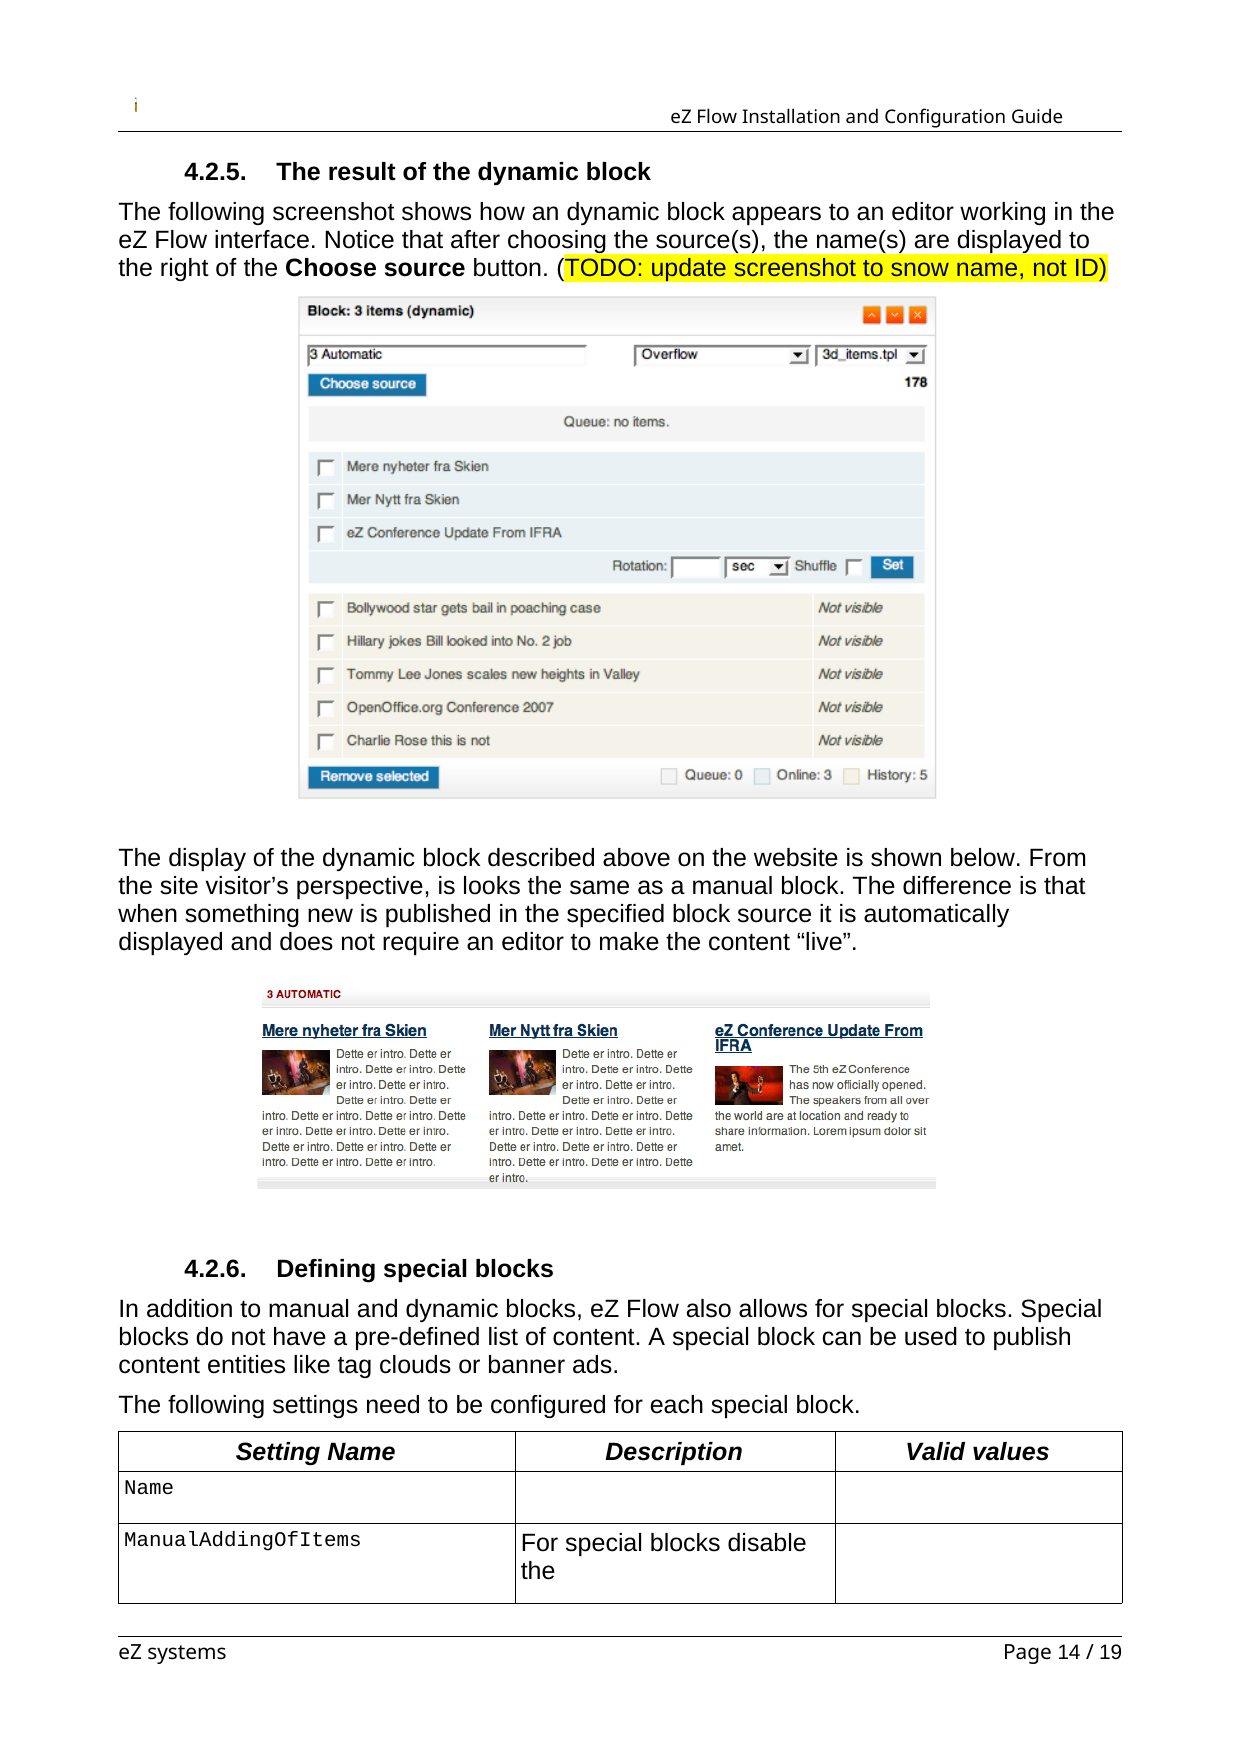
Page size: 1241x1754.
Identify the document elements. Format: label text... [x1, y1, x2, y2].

picture [296, 294, 944, 804]
text The following settings need to be configured for each special block. [118, 1391, 1122, 1419]
table_cell [516, 1472, 835, 1523]
subtitle The result of the dynamic block [177, 158, 1122, 186]
table_cell [836, 1524, 1122, 1603]
text The following screenshot shows how an dynamic block appears to an editor working in the eZ Flow interface. Notice that after choosing the source(s), the name(s) are displayed to the right of the Choose source button. (TODO: update screenshot to snow name, not ID) [118, 198, 1122, 282]
table_cell Name [119, 1472, 515, 1523]
text In addition to manual and dynamic blocks, eZ Flow also allows for special blocks. Special blocks do not have a pre-defined list of content. A special block can be used to publish content entities like tag clouds or banner ads. [118, 1295, 1122, 1378]
table_header Description [516, 1432, 835, 1471]
table_cell ManualAddingOfItems [119, 1524, 515, 1603]
subtitle Defining special blocks [177, 1254, 1122, 1282]
table_cell [836, 1472, 1122, 1523]
picture [257, 979, 937, 1189]
table_cell For special blocks disable the [516, 1524, 835, 1603]
text The display of the dynamic block described above on the website is shown below. From the site visitor’s perspective, is looks the same as a manual block. The difference is that when something new is published in the specified block source it is automatically displayed and does not require an editor to make the content “live”. [118, 844, 1122, 956]
table_header Setting Name [119, 1432, 515, 1471]
table_header Valid values [836, 1432, 1122, 1471]
